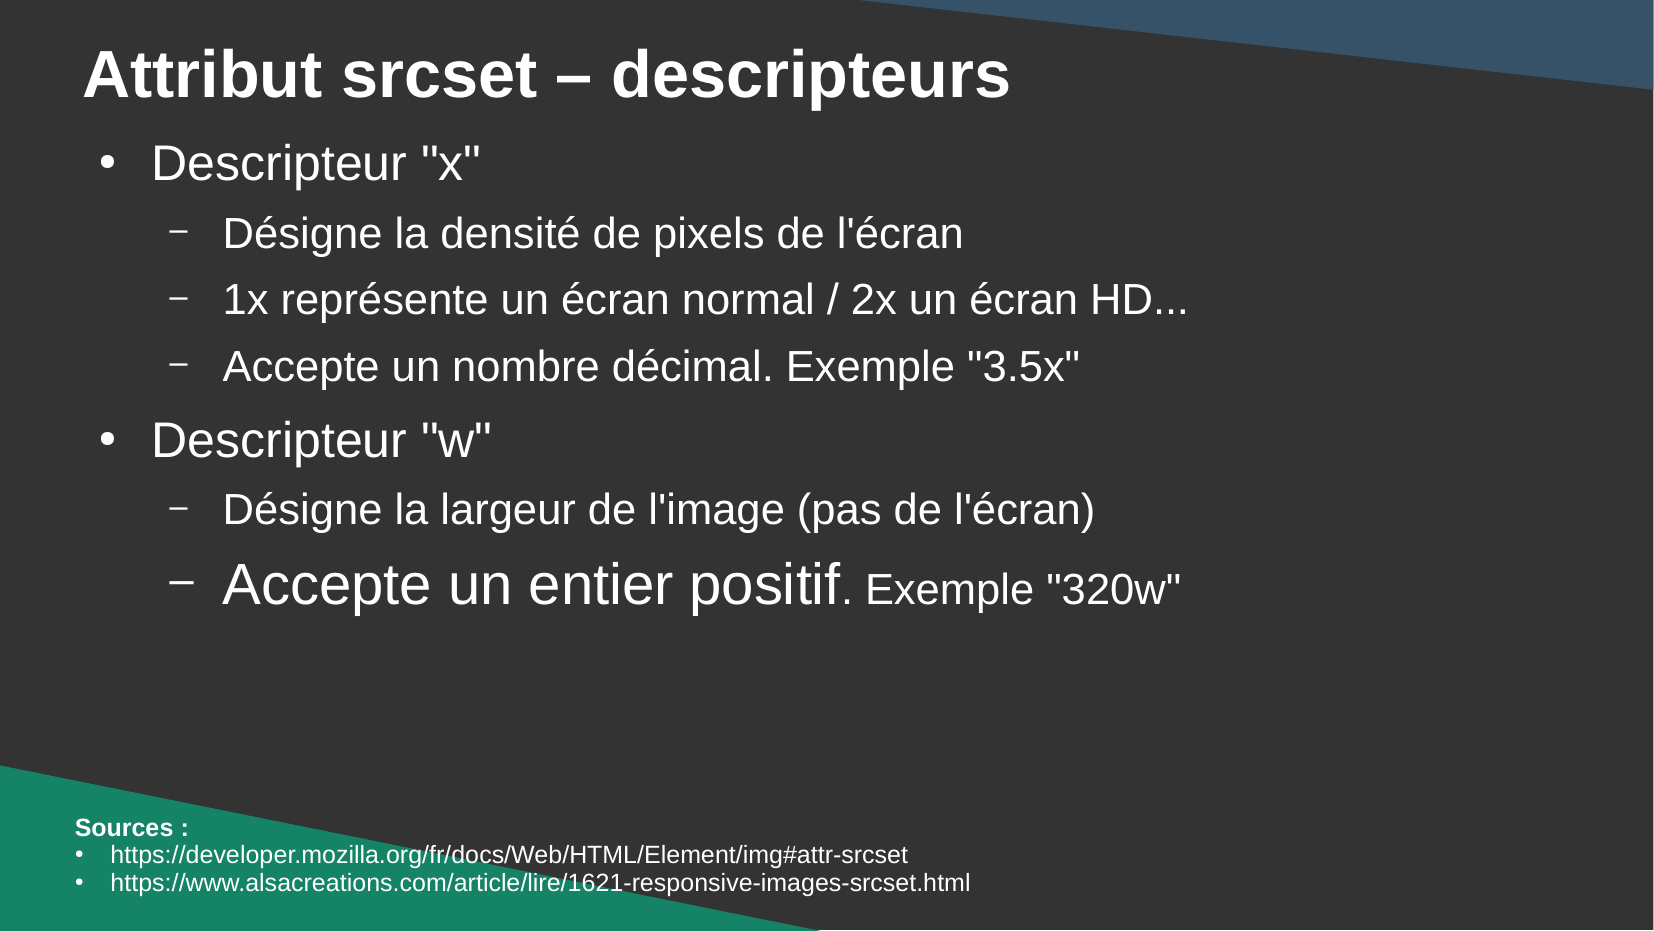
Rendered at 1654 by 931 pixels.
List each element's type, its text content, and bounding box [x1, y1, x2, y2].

text_box [858, 0, 1654, 90]
text_box Sources : https://developer.mozilla.org/fr/docs/Web/HTML/Element/img#attr-srcset https://www.alsacreations.com/article/lire/1621-responsive-images-srcset.html [60, 805, 1546, 931]
text_box [0, 765, 197, 931]
title Attribut srcset – descripteurs [82, 37, 1571, 122]
list Descripteur "x" Désigne la densité de pixels de l'écran 1x représente un écran normal / 2x un écran HD... Accepte un nombre décimal. Exemple "3.5x" Descripteur "w" Désigne la largeur de l'image (pas de l'écran) Accepte un entier positif. Exemple "320w" [80, 135, 1605, 629]
